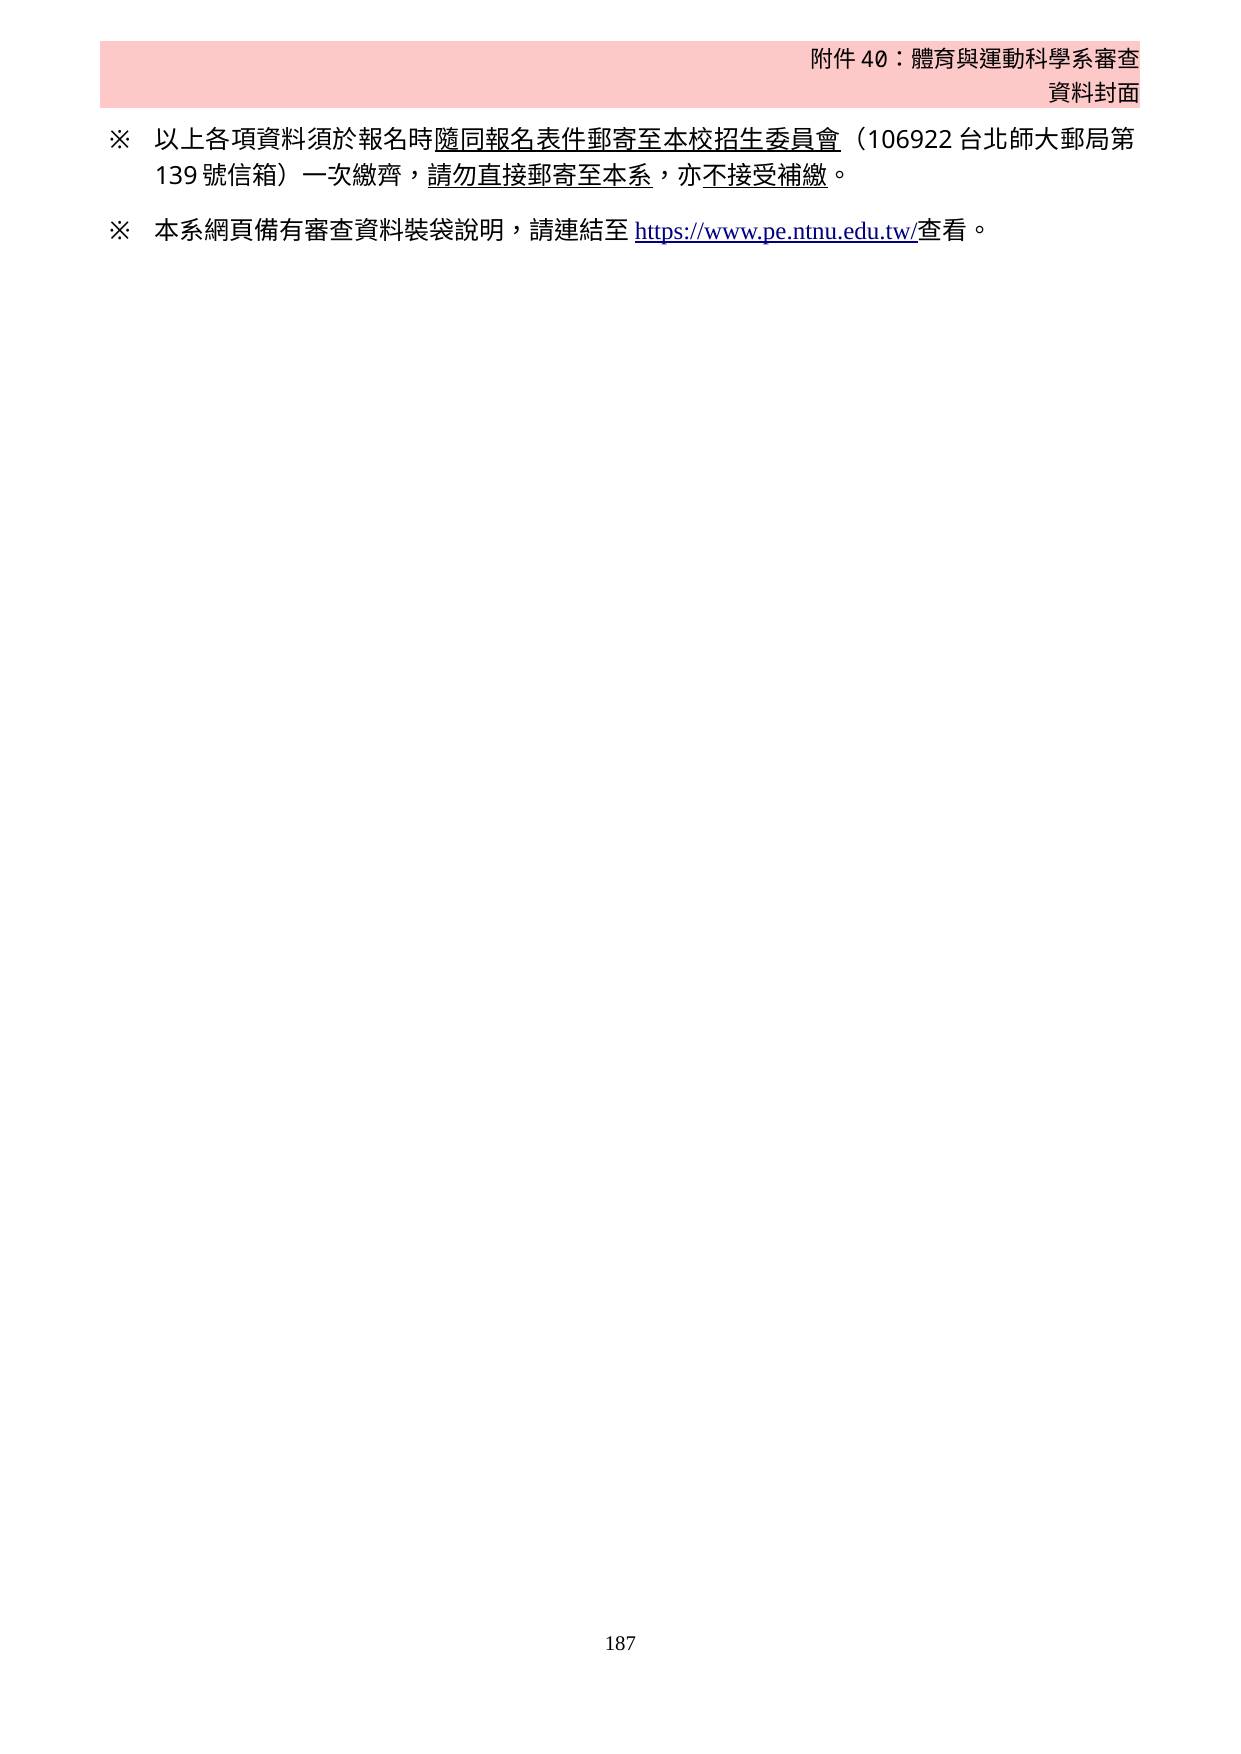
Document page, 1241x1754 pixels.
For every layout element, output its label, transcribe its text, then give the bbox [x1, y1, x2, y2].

list 以上各項資料須於報名時隨同報名表件郵寄至本校招生委員會（106922台北師大郵局第139號信箱）一次繳齊，請勿直接郵寄至本系，亦不接受補繳。 [104, 119, 1136, 192]
list 本系網頁備有審查資料裝袋說明，請連結至https://www.pe.ntnu.edu.tw/查看。 [104, 211, 1136, 247]
